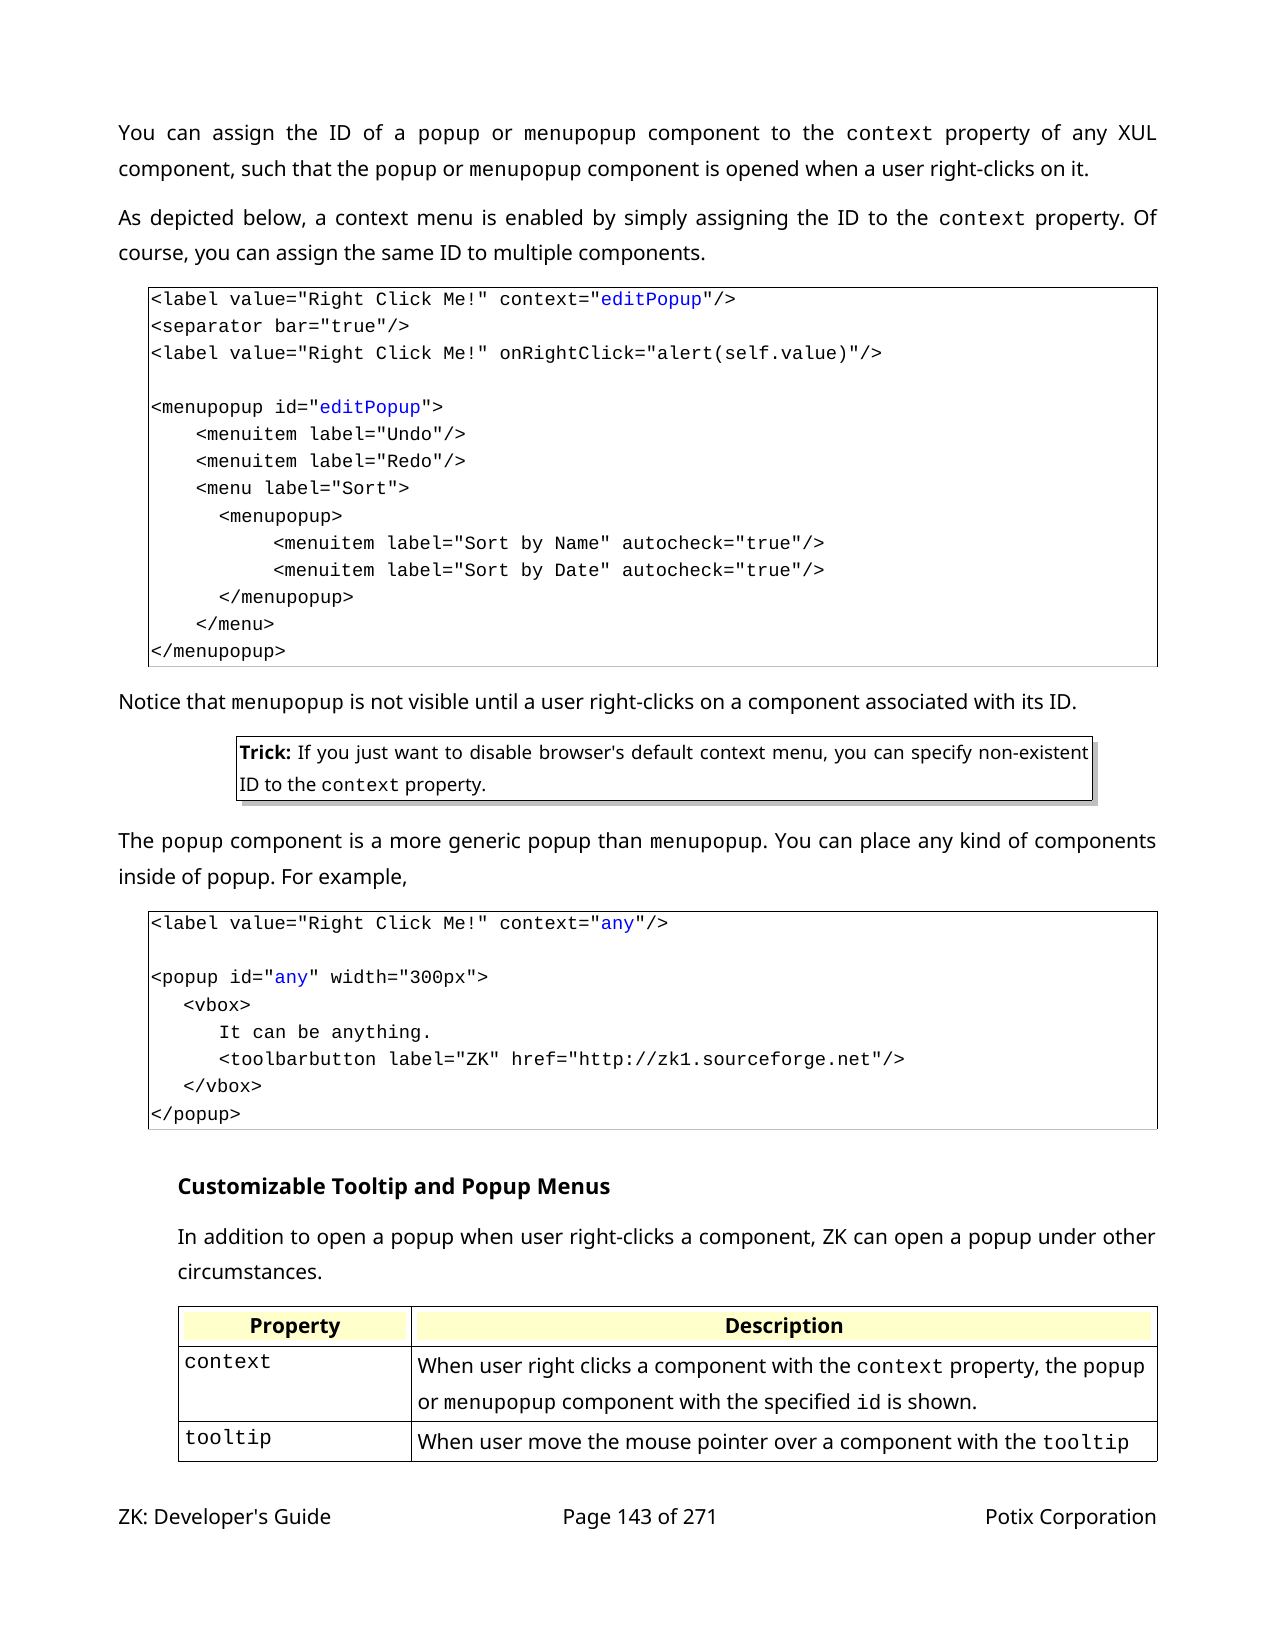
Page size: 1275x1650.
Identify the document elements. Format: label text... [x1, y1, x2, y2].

text </menupopup> [149, 639, 1157, 666]
text <popup id="any" width="300px"> [149, 965, 1157, 990]
text The popup component is a more generic popup than menupopup. You can place any kind of components inside of popup. For example, [118, 827, 1157, 890]
text <menupopup id="editPopup"> [149, 395, 1157, 419]
text <menu label="Sort"> [149, 476, 1157, 501]
text Notice that menupopup is not visible until a user right-clicks on a component associated with its ID. [118, 687, 1157, 716]
text <menupopup> [149, 503, 1157, 528]
subtitle Customizable Tooltip and Popup Menus [177, 1171, 1157, 1201]
text </popup> [149, 1101, 1157, 1129]
text <menuitem label="Redo"/> [149, 449, 1157, 473]
text </menu> [149, 612, 1157, 636]
text <menuitem label="Sort by Name" autocheck="true"/> [149, 531, 1157, 555]
text <label value="Right Click Me!" context="editPopup"/> [149, 288, 1157, 311]
text Trick: If you just want to disable browser's default context menu, you can specify non-existent ID to the context property. [237, 737, 1092, 800]
text <menuitem label="Sort by Date" autocheck="true"/> [149, 558, 1157, 582]
text </menupopup> [149, 585, 1157, 609]
table_cell When user move the mouse pointer over a component with the tooltip [412, 1422, 1157, 1461]
table_cell context [179, 1347, 411, 1421]
text <vbox> [149, 993, 1157, 1017]
text In addition to open a popup when user right-clicks a component, ZK can open a popup under other circumstances. [177, 1222, 1157, 1285]
text <separator bar="true"/> <label value="Right Click Me!" onRightClick="alert(self.value)"/> [149, 314, 1157, 392]
text It can be anything. [149, 1020, 1157, 1044]
text You can assign the ID of a popup or menupopup component to the context property of any XUL component, such that the popup or menupopup component is opened when a user right-clicks on it. [118, 118, 1157, 182]
table_cell When user right clicks a component with the context property, the popup or menupopup component with the specified id is shown. [412, 1347, 1157, 1421]
table_header Property [179, 1307, 411, 1346]
text <label value="Right Click Me!" context="any"/> [149, 912, 1157, 935]
text <toolbarbutton label="ZK" href="http://zk1.sourceforge.net"/> [149, 1047, 1157, 1071]
text <menuitem label="Undo"/> [149, 422, 1157, 446]
text As depicted below, a context menu is enabled by simply assigning the ID to the context property. Of course, you can assign the same ID to multiple components. [118, 203, 1157, 267]
text </vbox> [149, 1074, 1157, 1098]
table_header Description [412, 1307, 1157, 1346]
table_cell tooltip [179, 1422, 411, 1461]
